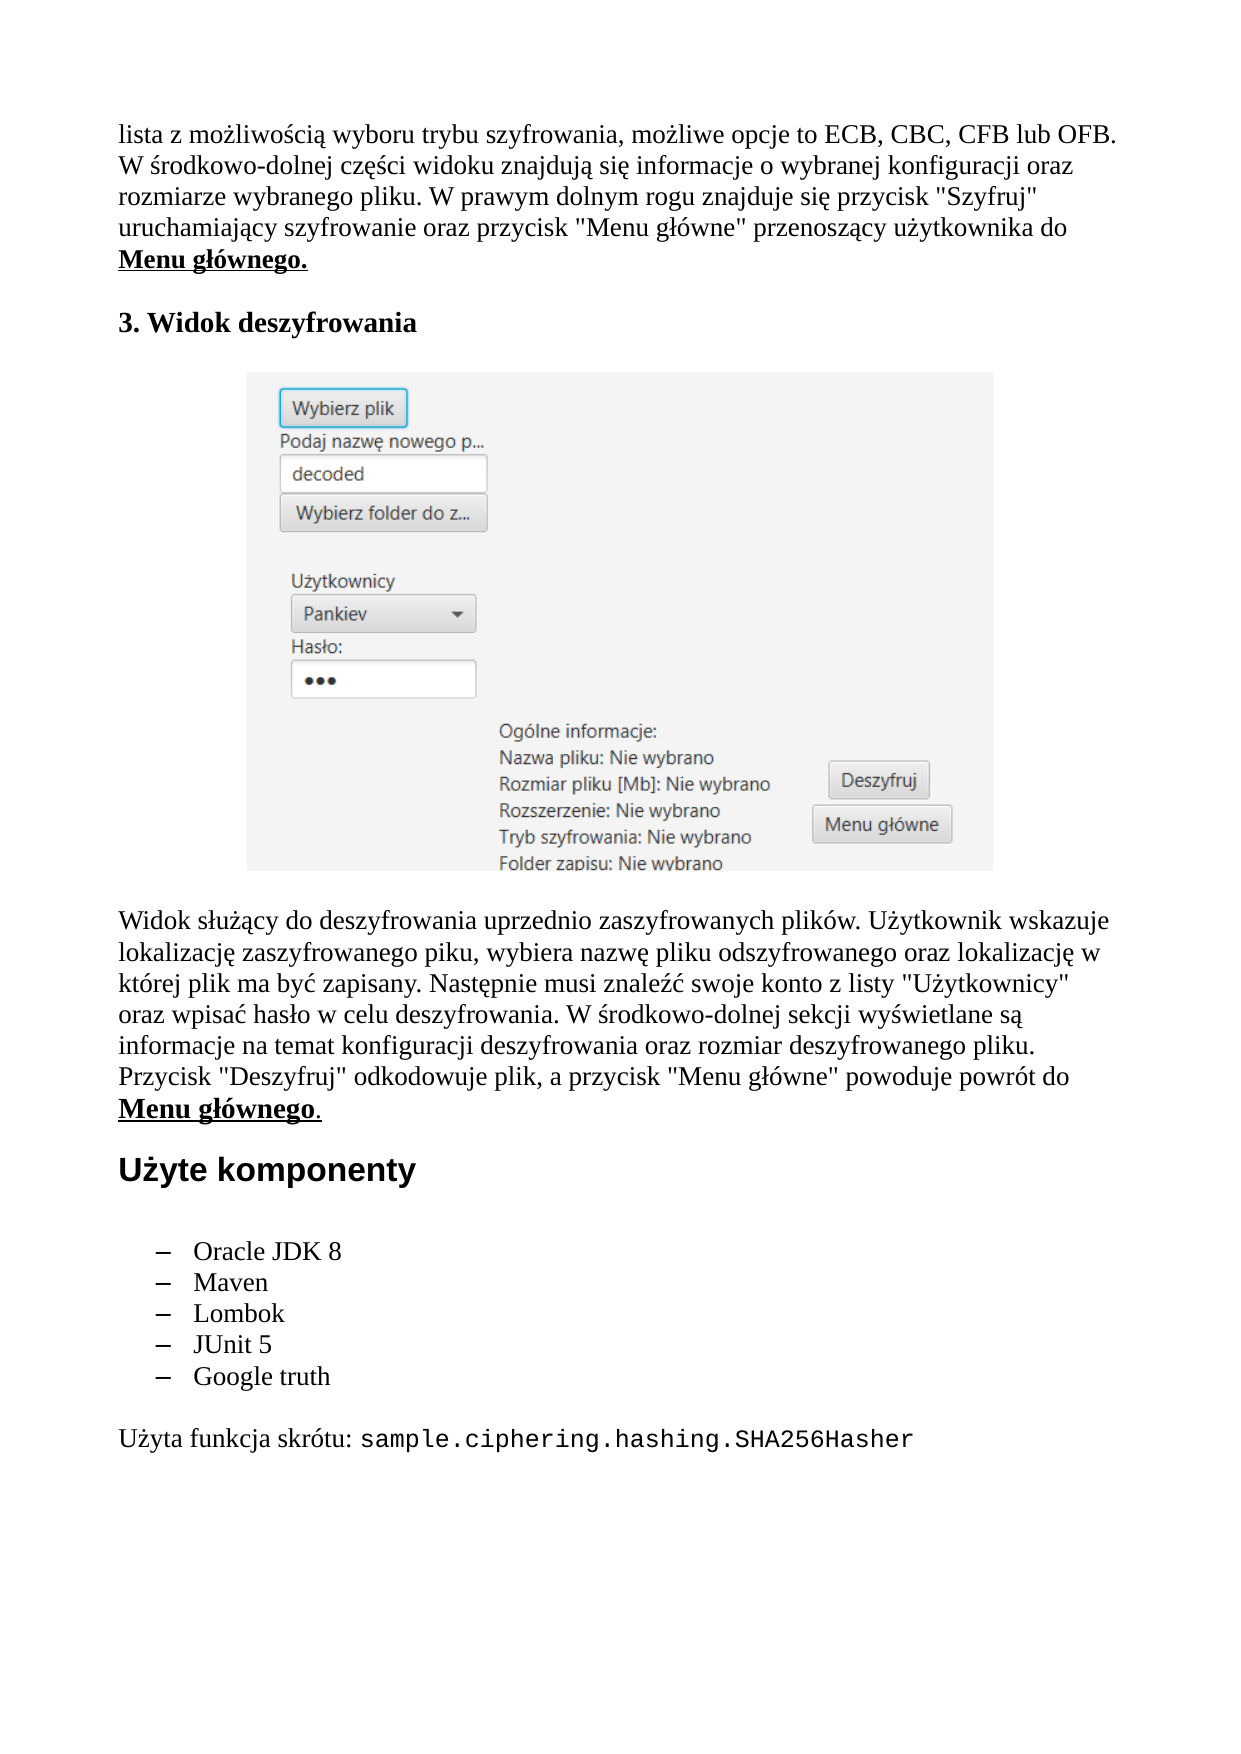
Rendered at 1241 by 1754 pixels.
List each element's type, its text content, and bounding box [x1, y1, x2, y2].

subtitle Użyte komponenty [118, 1150, 1122, 1188]
list Google truth [156, 1359, 1122, 1391]
list JUnit 5 [156, 1328, 1122, 1359]
list Oracle JDK 8 [156, 1234, 1122, 1266]
text Widok służący do deszyfrowania uprzednio zaszyfrowanych plików. Użytkownik wskazuje lokalizację zaszyfrowanego piku, wybiera nazwę pliku odszyfrowanego oraz lokalizację w której plik ma być zapisany. Następnie musi znaleźć swoje konto z listy "Użytkownicy" oraz wpisać hasło w celu deszyfrowania. W środkowo-dolnej sekcji wyświetlane są informacje na temat konfiguracji deszyfrowania oraz rozmiar deszyfrowanego pliku. Przycisk "Deszyfruj" odkodowuje plik, a przycisk "Menu główne" powoduje powrót do [118, 904, 1122, 1091]
list Lombok [156, 1297, 1122, 1328]
list Maven [156, 1266, 1122, 1297]
text Użyta funkcja skrótu: sample.ciphering.hashing.SHA256Hasher [118, 1422, 1122, 1455]
text Menu głównego. [118, 1091, 1122, 1125]
text W środkowo-dolnej części widoku znajdują się informacje o wybranej konfiguracji oraz rozmiarze wybranego pliku. W prawym dolnym rogu znajduje się przycisk "Szyfruj" uruchamiający szyfrowanie oraz przycisk "Menu główne" przenoszący użytkownika do Menu głównego. 3. Widok deszyfrowania [118, 149, 1122, 338]
text lista z możliwością wyboru trybu szyfrowania, możliwe opcje to ECB, CBC, CFB lub OFB. [118, 118, 1122, 149]
